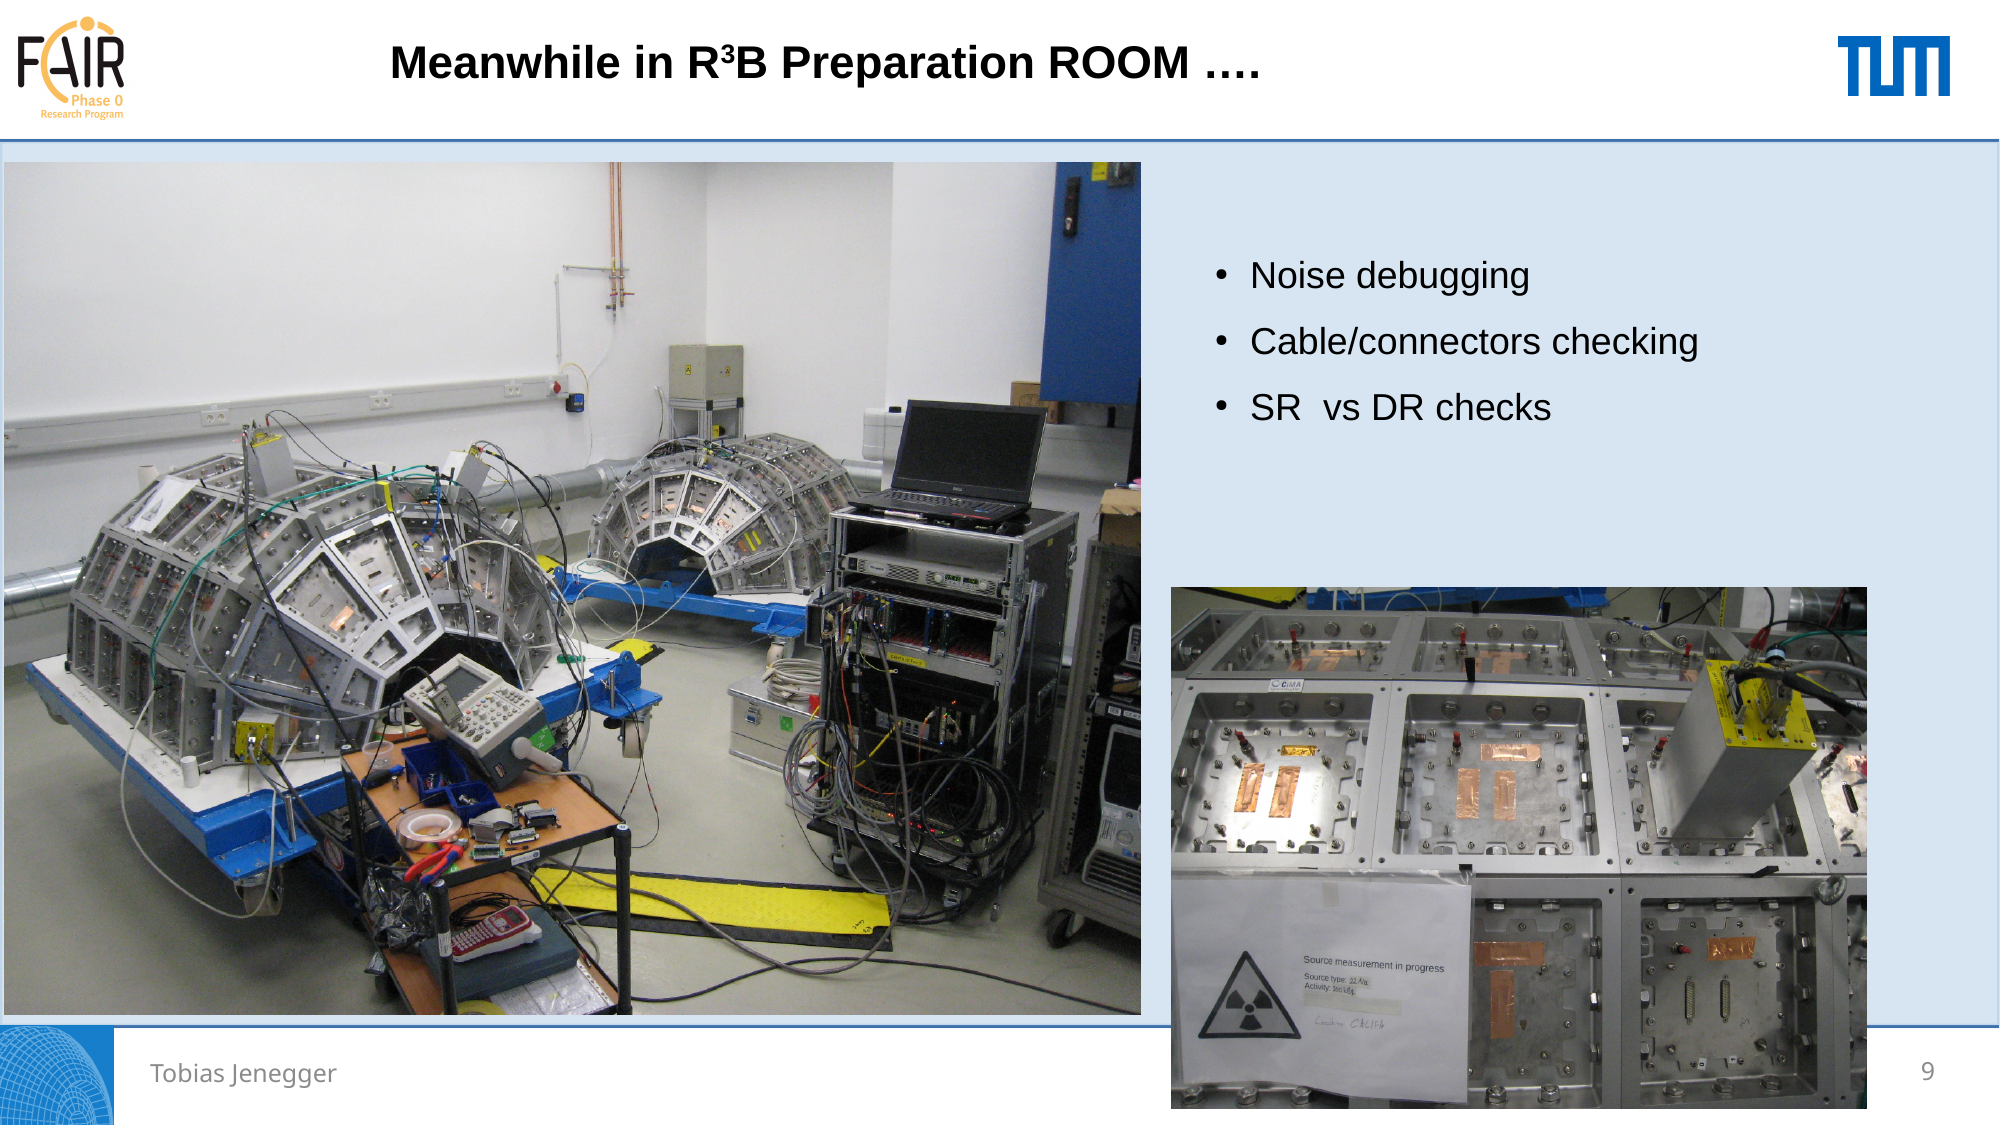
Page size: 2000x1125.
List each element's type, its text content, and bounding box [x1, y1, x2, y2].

text_box Noise debugging Cable/connectors checking SR vs DR checks [1200, 247, 1966, 555]
picture [0, 1025, 114, 1125]
text_box Meanwhile in R3B Preparation ROOM …. [375, 29, 1711, 97]
picture [4, 162, 1141, 1015]
picture [1171, 587, 1867, 1110]
picture [1838, 36, 1950, 96]
picture [15, 15, 142, 120]
